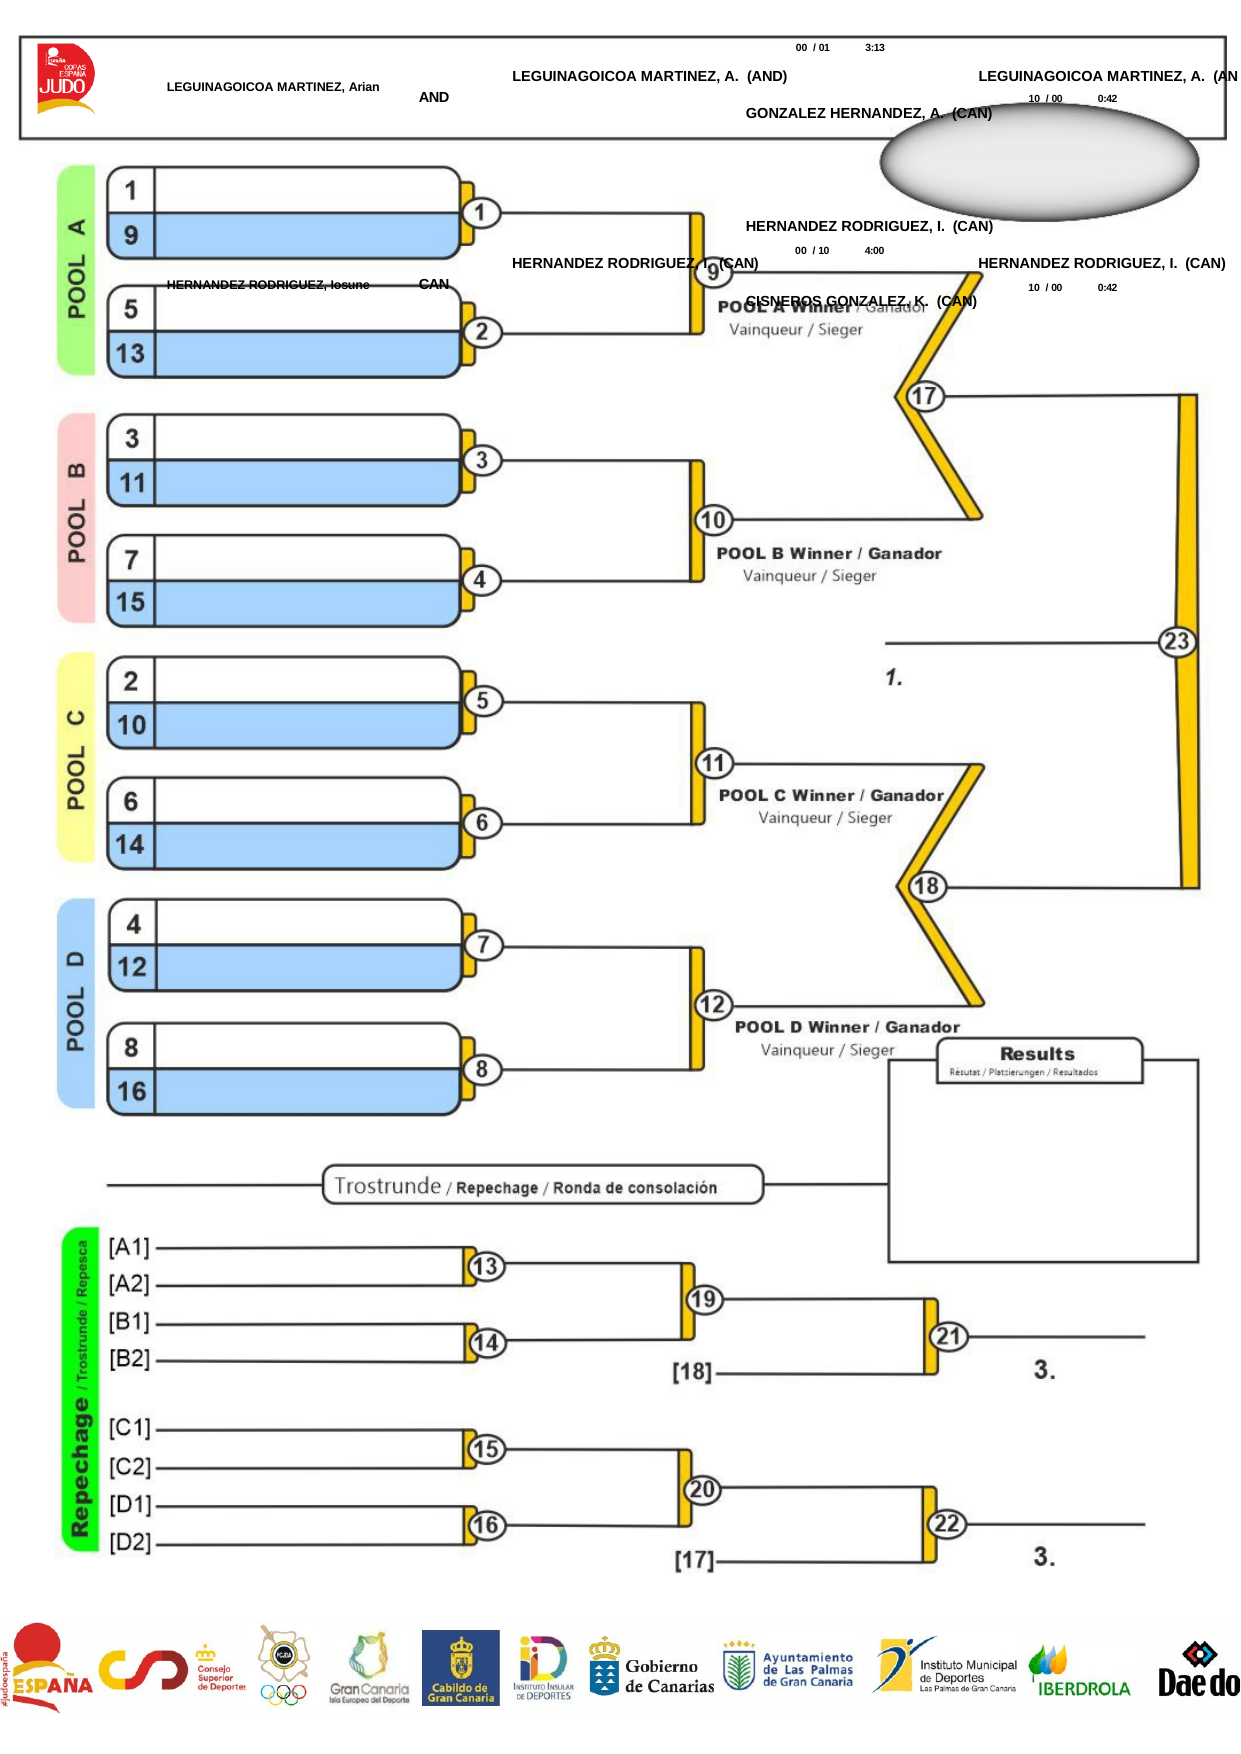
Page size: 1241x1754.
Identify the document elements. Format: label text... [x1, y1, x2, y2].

text 00 / 10 4:00 [795, 244, 885, 256]
picture [0, 1622, 1241, 1714]
picture [18, 35, 1227, 1574]
text CISNEROS GONZALEZ, K. (CAN) [746, 294, 1240, 309]
text 10 / 00 0:42 [1028, 282, 1240, 294]
text AND [418, 88, 450, 105]
text HERNANDEZ RODRIGUEZ, I. (CAN) [978, 255, 1240, 272]
text CAN [418, 276, 450, 293]
text HERNANDEZ RODRIGUEZ, I. (CAN) [746, 218, 1240, 234]
text 10 / 00 0:42 [1028, 92, 1240, 104]
text LEGUINAGOICOA MARTINEZ, A. (AN [978, 68, 1240, 84]
text 00 / 01 3:13 [796, 42, 1240, 54]
text HERNANDEZ RODRIGUEZ, I. (CAN) [512, 255, 761, 272]
text LEGUINAGOICOA MARTINEZ, Arian [167, 79, 380, 94]
text LEGUINAGOICOA MARTINEZ, A. (AND) [512, 68, 792, 84]
text GONZALEZ HERNANDEZ, A. (CAN) [746, 105, 1240, 122]
text HERNANDEZ RODRIGUEZ, Iosune [167, 278, 371, 292]
